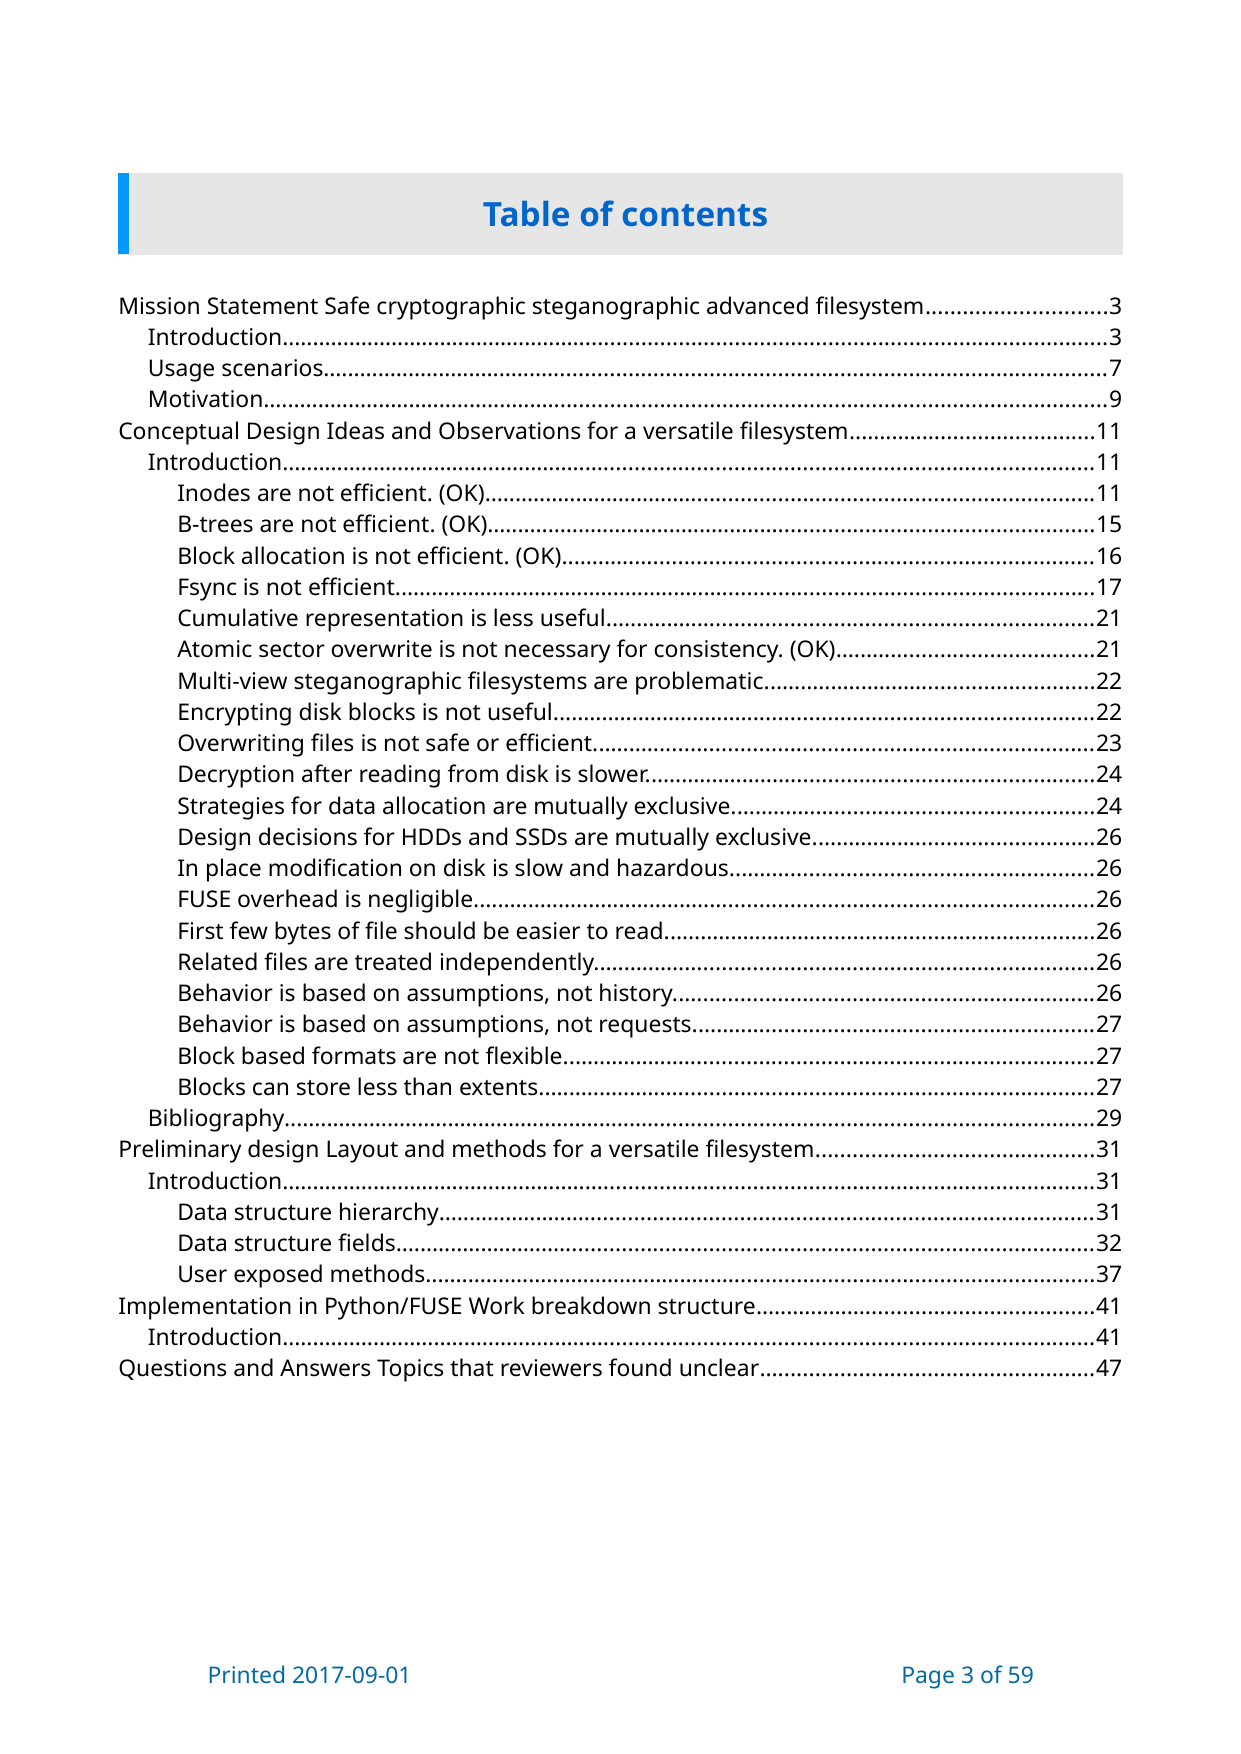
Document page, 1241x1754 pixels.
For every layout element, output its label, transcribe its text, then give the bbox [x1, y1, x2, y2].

text Design decisions for HDDs and SSDs are mutually exclusive. 26 [177, 821, 1122, 852]
text User exposed methods 37 [177, 1258, 1122, 1289]
text Multi-view steganographic filesystems are problematic. 22 [177, 664, 1122, 696]
text Introduction 31 [148, 1164, 1122, 1196]
subtitle Table of contents [129, 174, 1122, 254]
text Implementation in Python/FUSE Work breakdown structure 41 [118, 1289, 1122, 1321]
text Data structure hierarchy 31 [177, 1196, 1122, 1227]
text Data structure fields 32 [177, 1227, 1122, 1258]
text Block based formats are not flexible. 27 [177, 1039, 1122, 1071]
text Related files are treated independently. 26 [177, 946, 1122, 977]
text Atomic sector overwrite is not necessary for consistency. (OK) 21 [177, 633, 1122, 664]
text Conceptual Design Ideas and Observations for a versatile filesystem 11 [118, 414, 1122, 446]
text Behavior is based on assumptions, not history. 26 [177, 977, 1122, 1008]
text Mission Statement Safe cryptographic steganographic advanced filesystem 3 [118, 289, 1122, 321]
text Introduction 11 [148, 446, 1122, 477]
text Fsync is not efficient. 17 [177, 571, 1122, 602]
text In place modification on disk is slow and hazardous. 26 [177, 852, 1122, 883]
text Decryption after reading from disk is slower. 24 [177, 758, 1122, 789]
text B-trees are not efficient. (OK) 15 [177, 508, 1122, 539]
text Overwriting files is not safe or efficient. 23 [177, 727, 1122, 758]
text Encrypting disk blocks is not useful. 22 [177, 696, 1122, 727]
text Bibliography 29 [148, 1102, 1122, 1133]
text FUSE overhead is negligible. 26 [177, 883, 1122, 914]
text Introduction 3 [148, 321, 1122, 352]
text Blocks can store less than extents. 27 [177, 1071, 1122, 1102]
text Block allocation is not efficient. (OK) 16 [177, 539, 1122, 571]
text Motivation 9 [148, 383, 1122, 414]
text Usage scenarios 7 [148, 352, 1122, 383]
text Preliminary design Layout and methods for a versatile filesystem 31 [118, 1133, 1122, 1164]
text Behavior is based on assumptions, not requests. 27 [177, 1008, 1122, 1039]
text Cumulative representation is less useful. 21 [177, 602, 1122, 633]
text Introduction 41 [148, 1321, 1122, 1352]
text Strategies for data allocation are mutually exclusive. 24 [177, 789, 1122, 821]
text First few bytes of file should be easier to read. 26 [177, 914, 1122, 946]
text Inodes are not efficient. (OK) 11 [177, 477, 1122, 508]
text Questions and Answers Topics that reviewers found unclear 47 [118, 1352, 1122, 1383]
